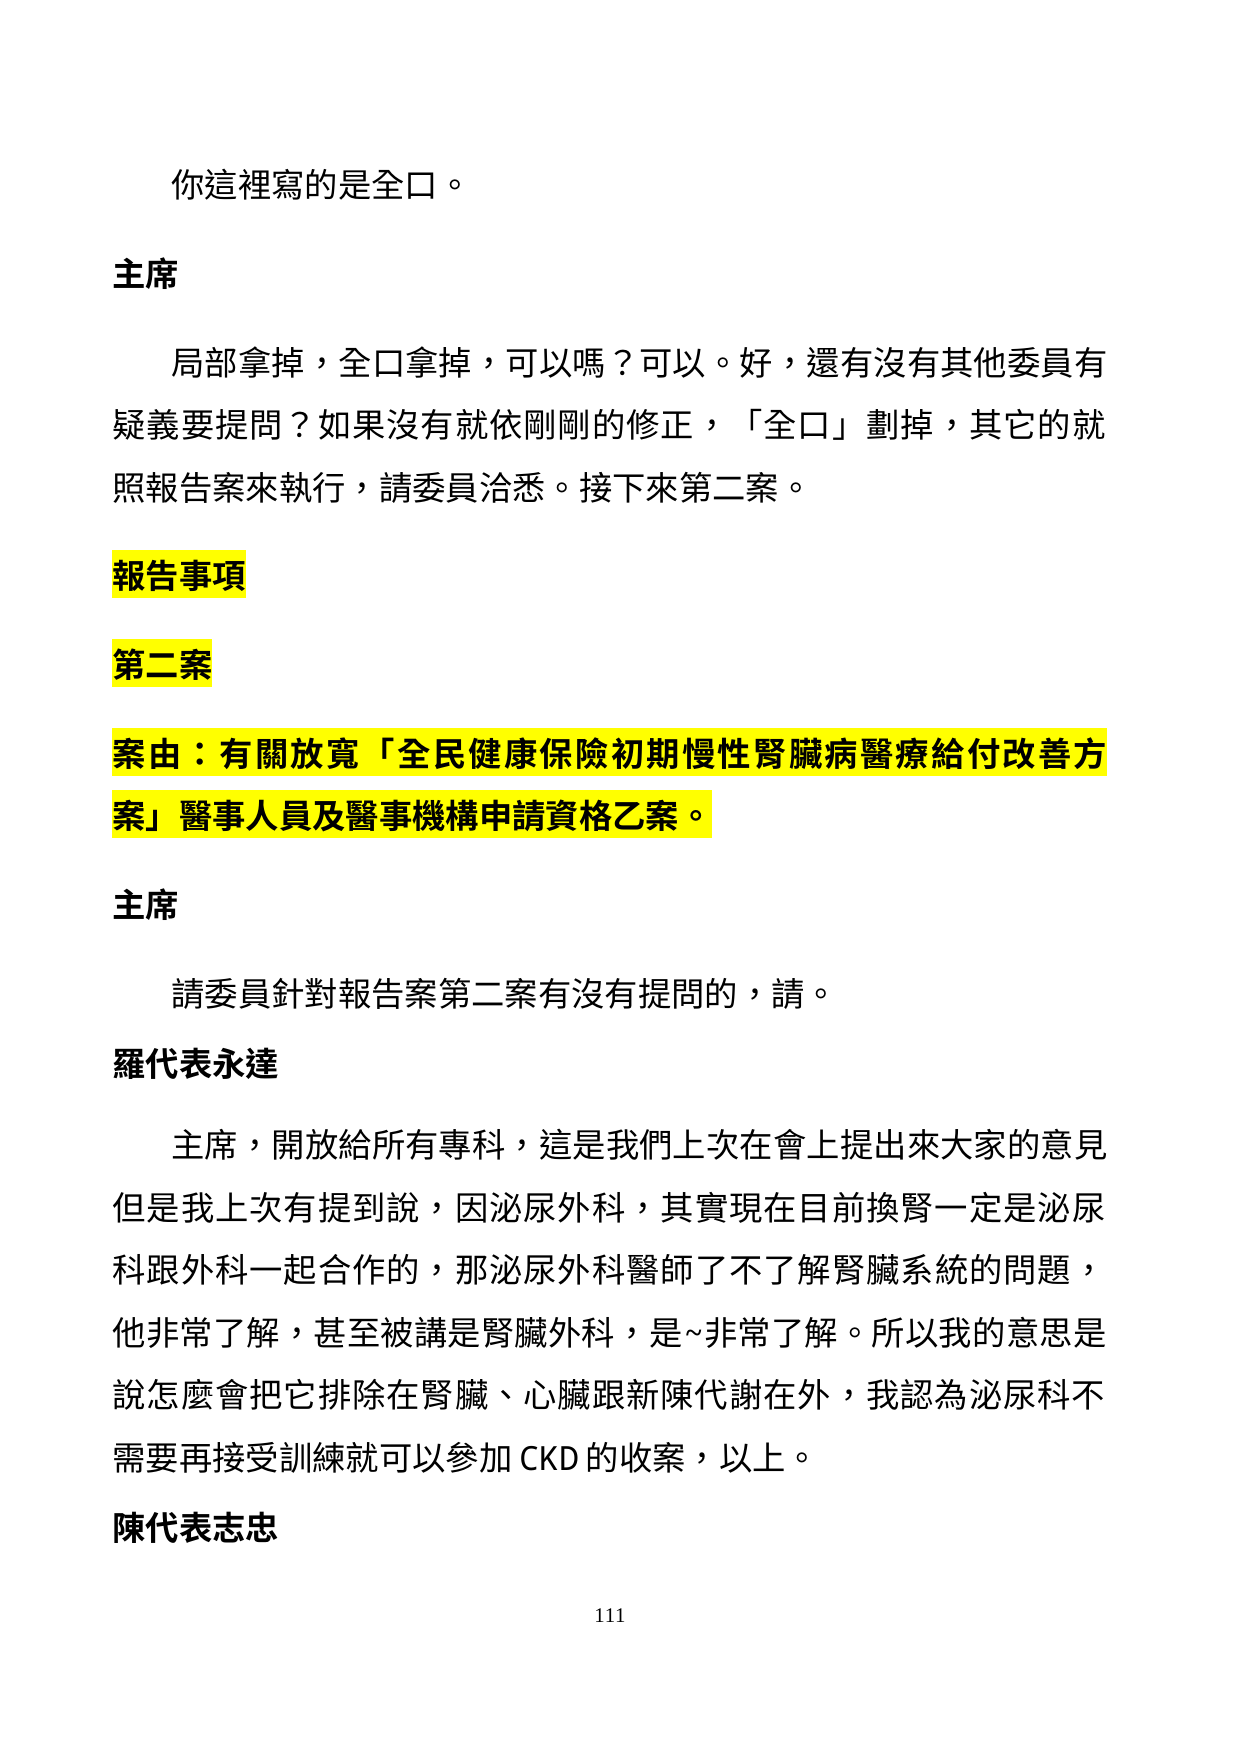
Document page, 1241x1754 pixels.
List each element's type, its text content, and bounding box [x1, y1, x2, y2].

text 主席 [112, 230, 1107, 293]
text 第二案 [112, 622, 1107, 684]
text 陳代表志忠 [112, 1484, 1107, 1547]
text 局部拿掉，全口拿掉，可以嗎？可以。好，還有沒有其他委員有疑義要提問？如果沒有就依剛剛的修正，「全口」劃掉，其它的就照報告案來執行，請委員洽悉。接下來第二案。 [112, 319, 1107, 507]
text 報告事項 [112, 533, 1107, 595]
text 主席 [112, 862, 1107, 924]
text 羅代表永達 [112, 1020, 1107, 1083]
text 你這裡寫的是全口。 [112, 142, 1107, 204]
text 請委員針對報告案第二案有沒有提問的，請。 [112, 950, 1107, 1013]
text 主席，開放給所有專科，這是我們上次在會上提出來大家的意見。但是我上次有提到說，因泌尿外科，其實現在目前換腎一定是泌尿科跟外科一起合作的，那泌尿外科醫師了不了解腎臟系統的問題，他非常了解，甚至被講是腎臟外科，是~非常了解。所以我的意思是說怎麼會把它排除在腎臟、心臟跟新陳代謝在外，我認為泌尿科不需要再接受訓練就可以參加CKD的收案，以上。 [112, 1102, 1107, 1477]
text 案由：有關放寬「全民健康保險初期慢性腎臟病醫療給付改善方案」醫事人員及醫事機構申請資格乙案。 [112, 710, 1107, 835]
